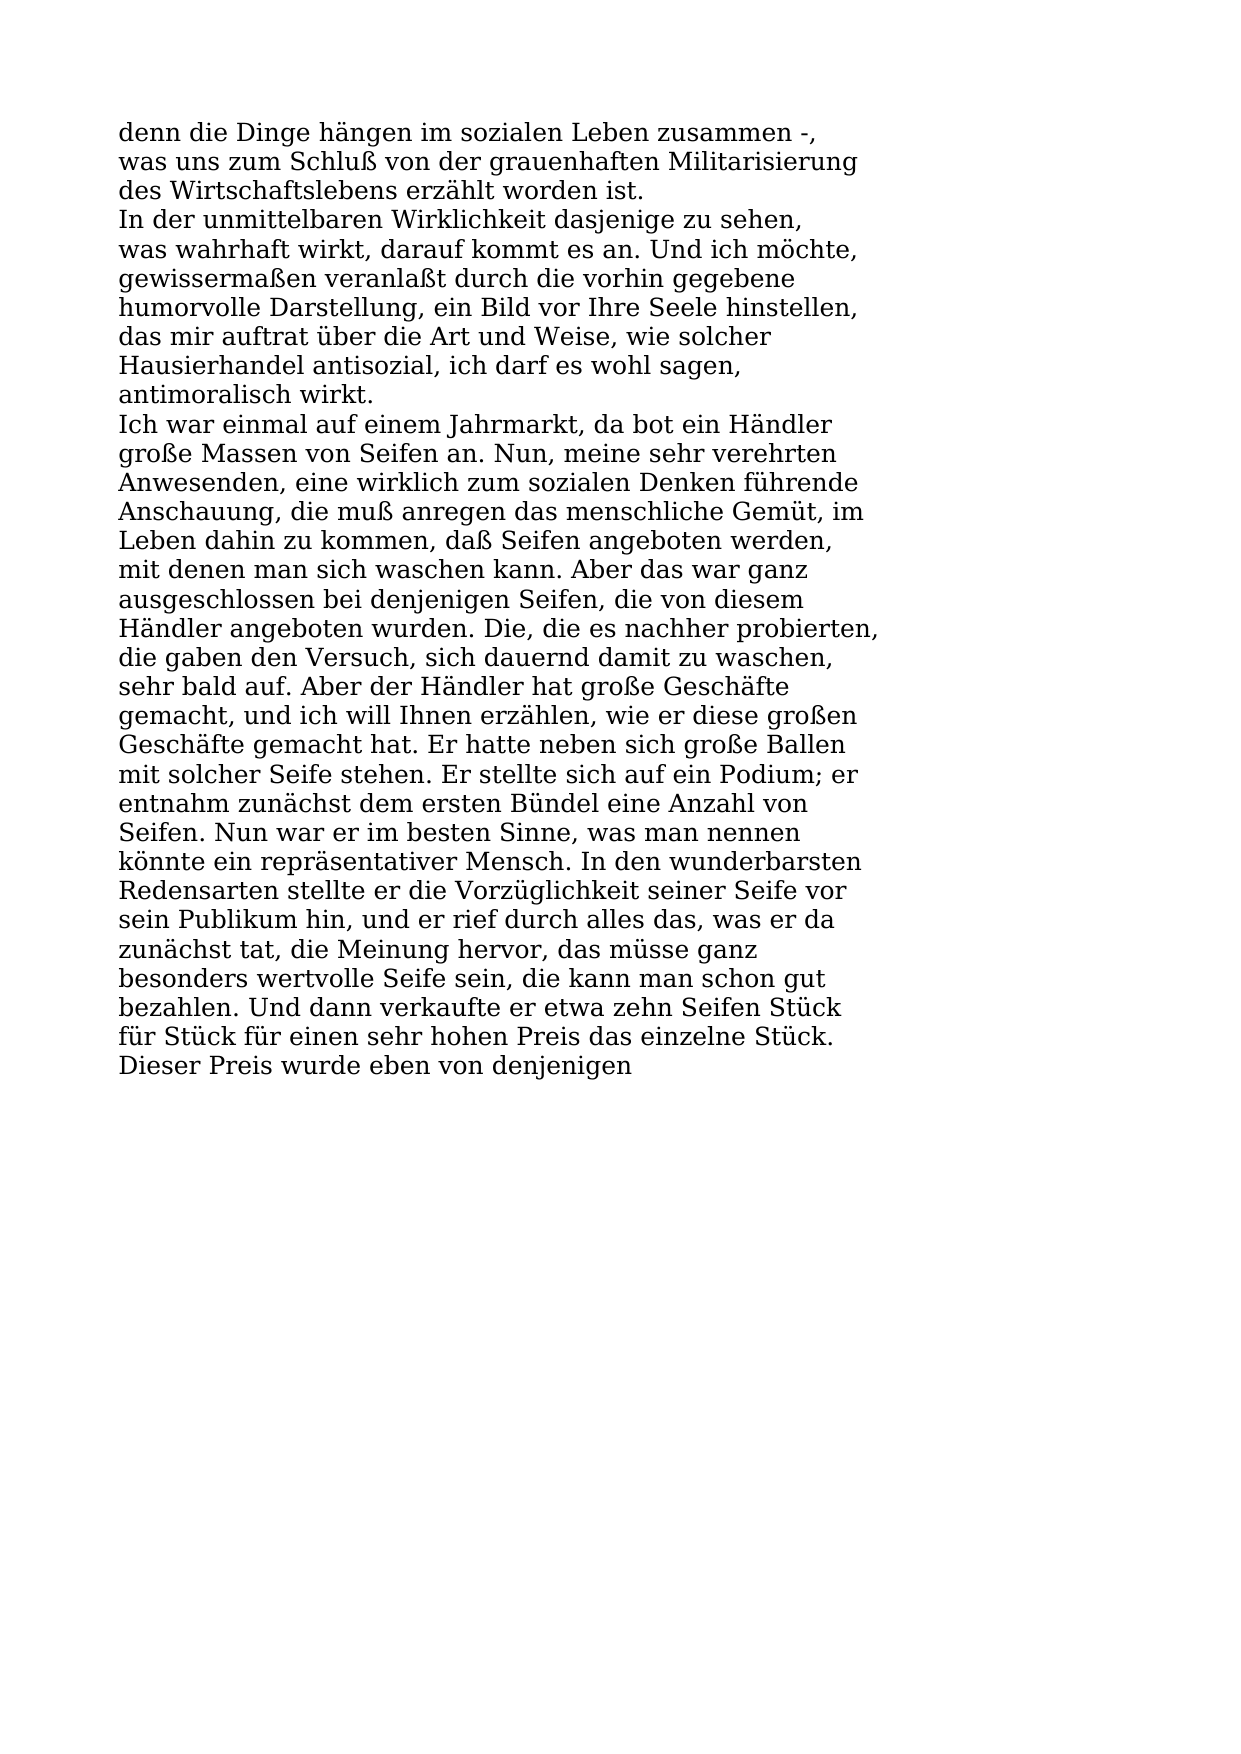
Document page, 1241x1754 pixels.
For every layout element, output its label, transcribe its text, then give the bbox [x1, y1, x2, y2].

text die gaben den Versuch, sich dauernd damit zu waschen, [118, 643, 1122, 672]
text ausgeschlossen bei denjenigen Seifen, die von diesem [118, 585, 1122, 614]
text mit solcher Seife stehen. Er stellte sich auf ein Podium; er [118, 760, 1122, 789]
text Seifen. Nun war er im besten Sinne, was man nennen [118, 818, 1122, 847]
text große Massen von Seifen an. Nun, meine sehr verehrten [118, 439, 1122, 468]
text das mir auftrat über die Art und Weise, wie solcher [118, 322, 1122, 351]
text was uns zum Schluß von der grauenhaften Militarisierung [118, 147, 1122, 176]
text besonders wertvolle Seife sein, die kann man schon gut [118, 964, 1122, 993]
text für Stück für einen sehr hohen Preis das einzelne Stück. [118, 1022, 1122, 1051]
text sehr bald auf. Aber der Händler hat große Geschäfte [118, 672, 1122, 701]
text Dieser Preis wurde eben von denjenigen [118, 1051, 1122, 1081]
text könnte ein repräsentativer Mensch. In den wunderbarsten [118, 847, 1122, 876]
text humorvolle Darstellung, ein Bild vor Ihre Seele hinstellen, [118, 293, 1122, 322]
text entnahm zunächst dem ersten Bündel eine Anzahl von [118, 789, 1122, 818]
text Hausierhandel antisozial, ich darf es wohl sagen, [118, 351, 1122, 381]
text Redensarten stellte er die Vorzüglichkeit seiner Seife vor [118, 876, 1122, 906]
text antimoralisch wirkt. [118, 381, 1122, 410]
text mit denen man sich waschen kann. Aber das war ganz [118, 556, 1122, 585]
text In der unmittelbaren Wirklichkeit dasjenige zu sehen, [118, 206, 1122, 235]
text Geschäfte gemacht hat. Er hatte neben sich große Ballen [118, 731, 1122, 760]
text gewissermaßen veranlaßt durch die vorhin gegebene [118, 264, 1122, 293]
text was wahrhaft wirkt, darauf kommt es an. Und ich möchte, [118, 235, 1122, 264]
text bezahlen. Und dann verkaufte er etwa zehn Seifen Stück [118, 993, 1122, 1022]
text Händler angeboten wurden. Die, die es nachher probierten, [118, 614, 1122, 643]
text gemacht, und ich will Ihnen erzählen, wie er diese großen [118, 701, 1122, 731]
text zunächst tat, die Meinung hervor, das müsse ganz [118, 935, 1122, 964]
text denn die Dinge hängen im sozialen Leben zusammen -, [118, 118, 1122, 147]
text Ich war einmal auf einem Jahrmarkt, da bot ein Händler [118, 410, 1122, 439]
text Leben dahin zu kommen, daß Seifen angeboten werden, [118, 526, 1122, 556]
text Anschauung, die muß anregen das menschliche Gemüt, im [118, 497, 1122, 526]
text des Wirtschaftslebens erzählt worden ist. [118, 176, 1122, 206]
text Anwesenden, eine wirklich zum sozialen Denken führende [118, 468, 1122, 497]
text sein Publikum hin, und er rief durch alles das, was er da [118, 906, 1122, 935]
